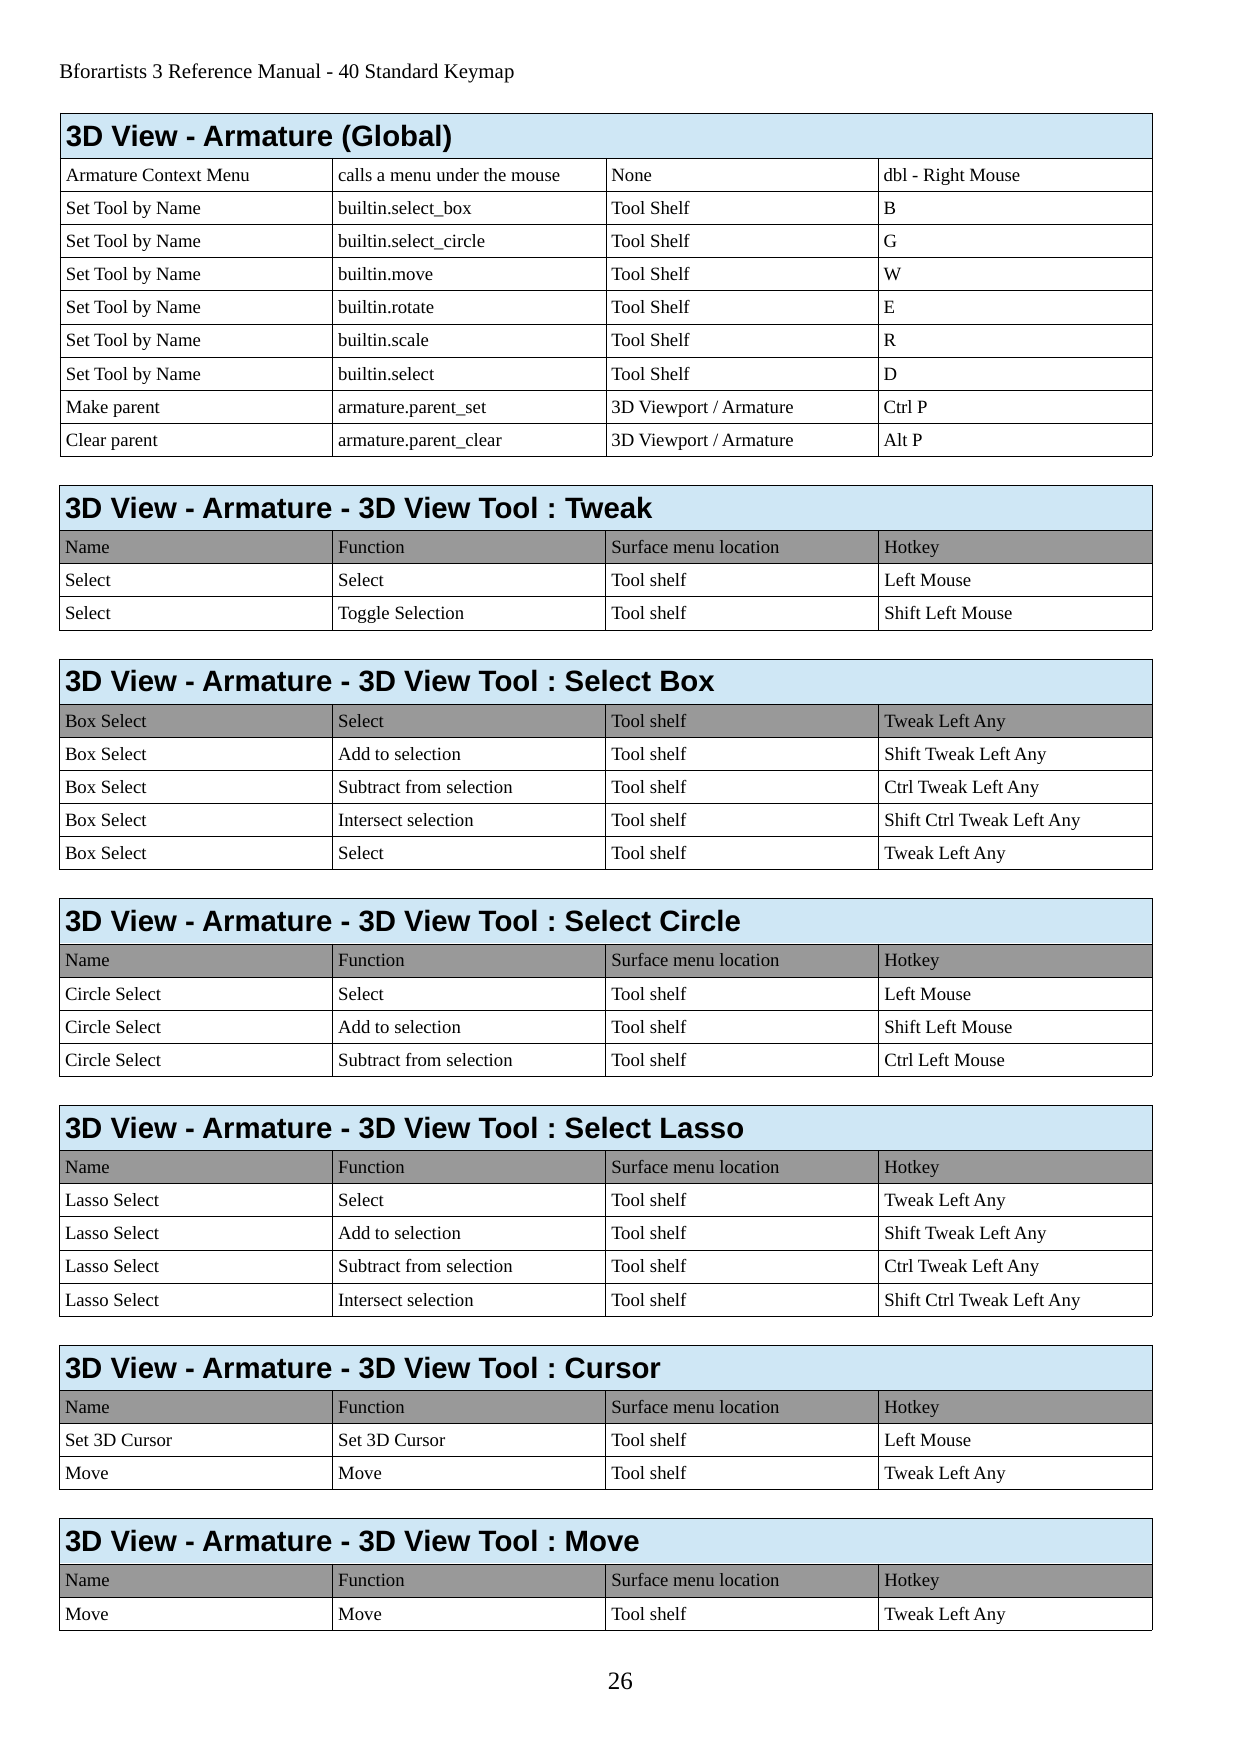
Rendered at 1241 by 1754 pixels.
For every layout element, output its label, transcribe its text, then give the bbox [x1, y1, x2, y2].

table_cell Set Tool by Name [61, 192, 332, 224]
table_cell Left Mouse [879, 1424, 1152, 1456]
table_cell Circle Select [60, 978, 332, 1010]
table_cell Alt P [879, 424, 1152, 456]
table_header 3D View - Armature - 3D View Tool : Cursor [60, 1346, 1152, 1390]
table_cell Box Select [60, 837, 332, 869]
table_cell Shift Left Mouse [879, 597, 1152, 629]
table_cell Box Select [60, 705, 332, 737]
table_cell 3D Viewport / Armature [607, 391, 878, 423]
table_cell Name [60, 945, 332, 977]
table_cell dbl - Right Mouse [879, 159, 1152, 191]
table_cell G [879, 225, 1152, 257]
table_cell Tool Shelf [607, 358, 878, 390]
table_cell Hotkey [879, 1391, 1152, 1423]
table_cell Select [333, 564, 605, 596]
table_cell Select [60, 597, 332, 629]
table_cell Tool shelf [606, 804, 878, 836]
table_cell Move [333, 1598, 605, 1630]
table_cell Tweak Left Any [879, 1184, 1152, 1216]
table_cell Tool Shelf [607, 291, 878, 323]
table_cell Tool Shelf [607, 258, 878, 290]
table_cell armature.parent_clear [333, 424, 606, 456]
table_cell Ctrl Left Mouse [879, 1044, 1152, 1076]
table_cell D [879, 358, 1152, 390]
table_cell 3D Viewport / Armature [607, 424, 878, 456]
table_cell Add to selection [333, 1011, 605, 1043]
table_cell Tool Shelf [607, 192, 878, 224]
table_cell Tool shelf [606, 837, 878, 869]
table_cell Subtract from selection [333, 771, 605, 803]
table_cell Lasso Select [60, 1217, 332, 1249]
table_cell Box Select [60, 738, 332, 770]
table_cell Add to selection [333, 738, 605, 770]
table_cell Select [333, 1184, 605, 1216]
table_cell Name [60, 1151, 332, 1183]
table_cell Tool Shelf [607, 325, 878, 357]
table_cell Add to selection [333, 1217, 605, 1249]
table_cell Select [333, 705, 605, 737]
table_cell armature.parent_set [333, 391, 606, 423]
table_cell Tool Shelf [607, 225, 878, 257]
table_cell Function [333, 945, 605, 977]
table_cell Lasso Select [60, 1284, 332, 1316]
table_cell Function [333, 1565, 605, 1597]
table_cell Function [333, 1151, 605, 1183]
table_cell Name [60, 531, 332, 563]
table_cell Tool shelf [606, 1457, 878, 1489]
table_cell Circle Select [60, 1011, 332, 1043]
table_cell Surface menu location [606, 945, 878, 977]
table_cell Circle Select [60, 1044, 332, 1076]
table_cell builtin.scale [333, 325, 606, 357]
table_cell Set 3D Cursor [333, 1424, 605, 1456]
table_cell B [879, 192, 1152, 224]
table_cell builtin.select [333, 358, 606, 390]
table_cell Surface menu location [606, 531, 878, 563]
table_cell Move [333, 1457, 605, 1489]
table_cell builtin.move [333, 258, 606, 290]
table_cell Tool shelf [606, 771, 878, 803]
table_cell Surface menu location [606, 1151, 878, 1183]
table_header 3D View - Armature (Global) [61, 114, 1152, 158]
table_cell Lasso Select [60, 1251, 332, 1283]
table_cell Intersect selection [333, 804, 605, 836]
table_cell Move [60, 1457, 332, 1489]
table_cell Ctrl Tweak Left Any [879, 771, 1152, 803]
table_cell Set Tool by Name [61, 258, 332, 290]
table_cell builtin.select_box [333, 192, 606, 224]
table_cell Shift Tweak Left Any [879, 1217, 1152, 1249]
table_cell Set Tool by Name [61, 325, 332, 357]
table_cell Tweak Left Any [879, 1457, 1152, 1489]
table_cell Left Mouse [879, 564, 1152, 596]
table_cell Make parent [61, 391, 332, 423]
table_cell Box Select [60, 771, 332, 803]
table_cell Ctrl Tweak Left Any [879, 1251, 1152, 1283]
table_cell Tool shelf [606, 1251, 878, 1283]
table_cell Set 3D Cursor [60, 1424, 332, 1456]
table_header 3D View - Armature - 3D View Tool : Tweak [60, 486, 1152, 530]
table_cell Shift Ctrl Tweak Left Any [879, 1284, 1152, 1316]
table_cell Left Mouse [879, 978, 1152, 1010]
table_cell Tool shelf [606, 1598, 878, 1630]
table_header 3D View - Armature - 3D View Tool : Select Box [60, 660, 1152, 704]
table_cell builtin.select_circle [333, 225, 606, 257]
table_header 3D View - Armature - 3D View Tool : Move [60, 1519, 1152, 1563]
table_cell Move [60, 1598, 332, 1630]
table_cell Tool shelf [606, 705, 878, 737]
table_cell Set Tool by Name [61, 291, 332, 323]
table_cell Lasso Select [60, 1184, 332, 1216]
table_cell Tool shelf [606, 738, 878, 770]
table_cell Tool shelf [606, 564, 878, 596]
table_cell Name [60, 1565, 332, 1597]
table_cell calls a menu under the mouse [333, 159, 606, 191]
table_cell Hotkey [879, 1565, 1152, 1597]
table_cell Tool shelf [606, 1217, 878, 1249]
table_cell Subtract from selection [333, 1044, 605, 1076]
table_cell Tool shelf [606, 1424, 878, 1456]
table_cell Tweak Left Any [879, 837, 1152, 869]
table_cell Shift Left Mouse [879, 1011, 1152, 1043]
table_cell Tool shelf [606, 597, 878, 629]
table_cell Select [333, 978, 605, 1010]
table_cell Surface menu location [606, 1391, 878, 1423]
table_cell Ctrl P [879, 391, 1152, 423]
table_cell builtin.rotate [333, 291, 606, 323]
table_cell Tool shelf [606, 978, 878, 1010]
table_cell Tool shelf [606, 1184, 878, 1216]
table_cell W [879, 258, 1152, 290]
table_cell Shift Tweak Left Any [879, 738, 1152, 770]
table_cell Shift Ctrl Tweak Left Any [879, 804, 1152, 836]
table_cell Box Select [60, 804, 332, 836]
table_cell Select [333, 837, 605, 869]
table_cell Toggle Selection [333, 597, 605, 629]
table_cell Function [333, 1391, 605, 1423]
table_cell Set Tool by Name [61, 225, 332, 257]
table_cell Intersect selection [333, 1284, 605, 1316]
table_cell Function [333, 531, 605, 563]
table_cell Tool shelf [606, 1284, 878, 1316]
table_header 3D View - Armature - 3D View Tool : Select Circle [60, 899, 1152, 943]
table_cell Name [60, 1391, 332, 1423]
table_cell Tweak Left Any [879, 1598, 1152, 1630]
table_cell R [879, 325, 1152, 357]
table_cell Tool shelf [606, 1044, 878, 1076]
table_cell Set Tool by Name [61, 358, 332, 390]
table_cell Hotkey [879, 945, 1152, 977]
table_cell Tool shelf [606, 1011, 878, 1043]
table_header 3D View - Armature - 3D View Tool : Select Lasso [60, 1106, 1152, 1150]
table_cell Hotkey [879, 1151, 1152, 1183]
table_cell Armature Context Menu [61, 159, 332, 191]
table_cell None [607, 159, 878, 191]
table_cell Tweak Left Any [879, 705, 1152, 737]
table_cell Hotkey [879, 531, 1152, 563]
table_cell Surface menu location [606, 1565, 878, 1597]
table_cell Subtract from selection [333, 1251, 605, 1283]
table_cell Select [60, 564, 332, 596]
table_cell E [879, 291, 1152, 323]
table_cell Clear parent [61, 424, 332, 456]
